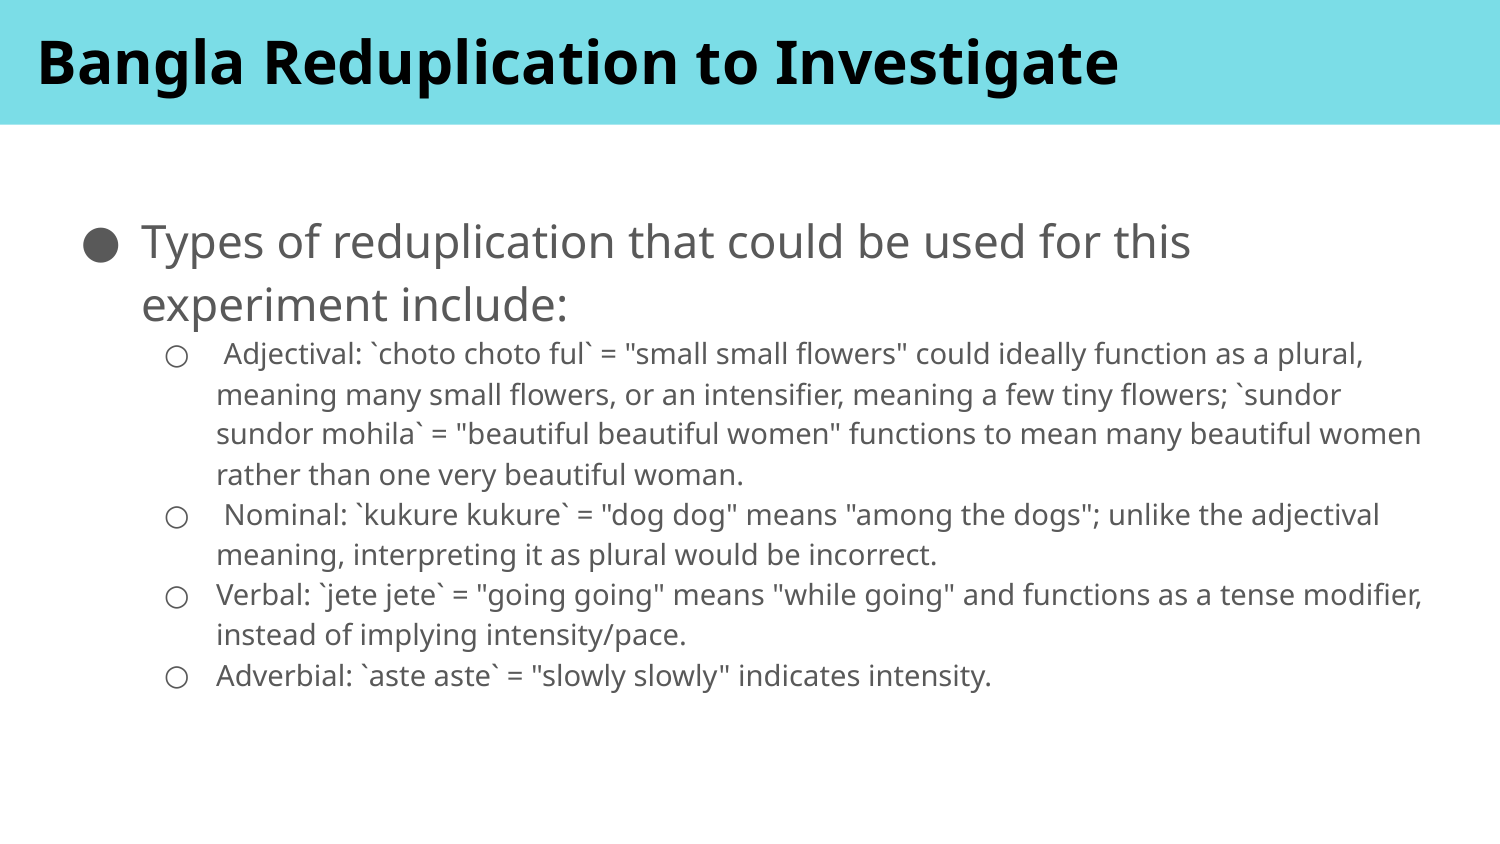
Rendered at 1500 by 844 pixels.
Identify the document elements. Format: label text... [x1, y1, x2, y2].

list Types of reduplication that could be used for this experiment include: Adjectival: `choto choto ful` = "small small flowers" could ideally function as a plural, meaning many small flowers, or an intensifier, meaning a few tiny flowers; `sundor sundor mohila` = "beautiful beautiful women" functions to mean many beautiful women rather than one very beautiful woman. Nominal: `kukure kukure` = "dog dog" means "among the dogs"; unlike the adjectival meaning, interpreting it as plural would be incorrect. Verbal: `jete jete` = "going going" means "while going" and functions as a tense modifier, instead of implying intensity/pace. Adverbial: `aste aste` = "slowly slowly" indicates intensity. [51, 189, 1449, 750]
title Bangla Reduplication to Investigate [21, 9, 1420, 114]
